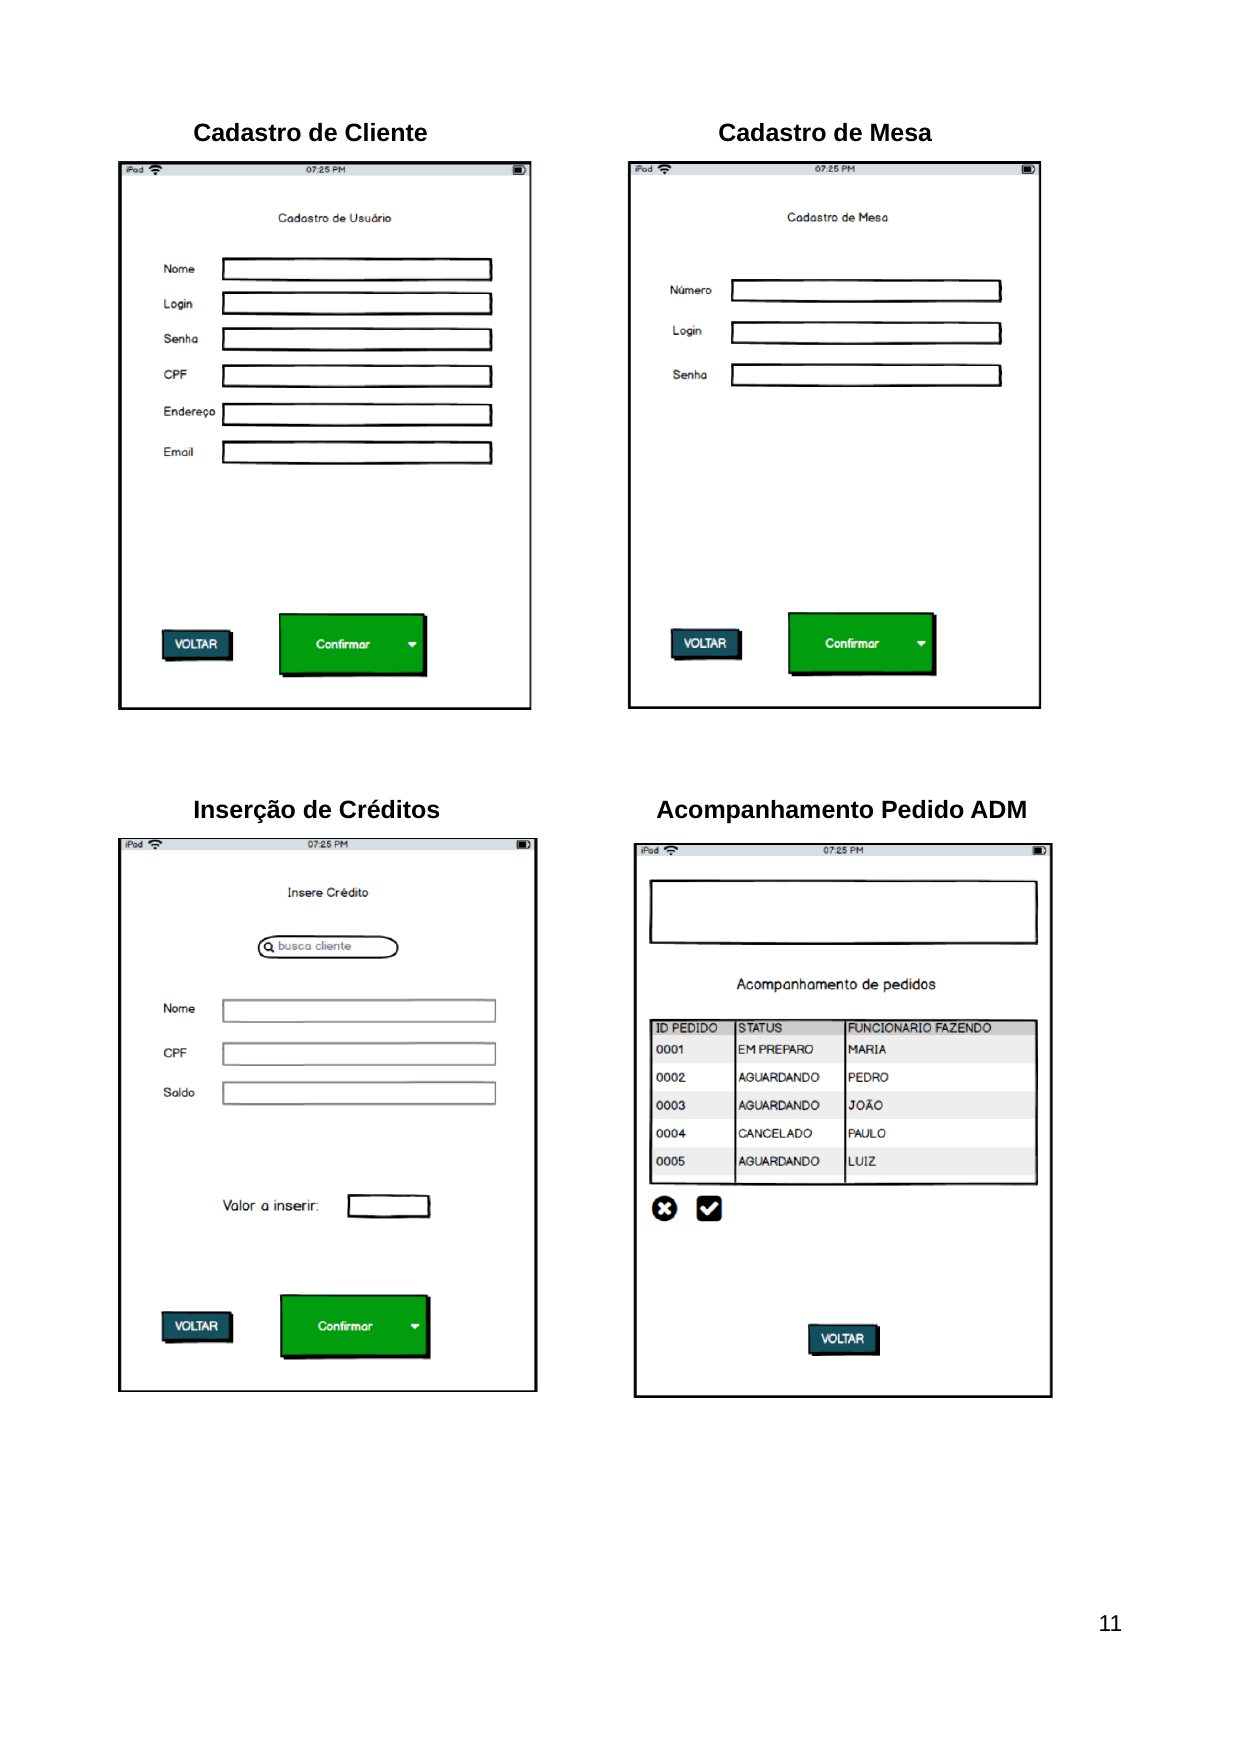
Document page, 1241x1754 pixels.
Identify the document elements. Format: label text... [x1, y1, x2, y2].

picture [118, 161, 532, 710]
text Inserção de Créditos Acompanhamento Pedido ADM [118, 795, 1122, 824]
picture [118, 838, 538, 1392]
picture [633, 843, 1053, 1398]
text Cadastro de Cliente Cadastro de Mesa [118, 118, 1122, 147]
picture [627, 161, 1042, 709]
